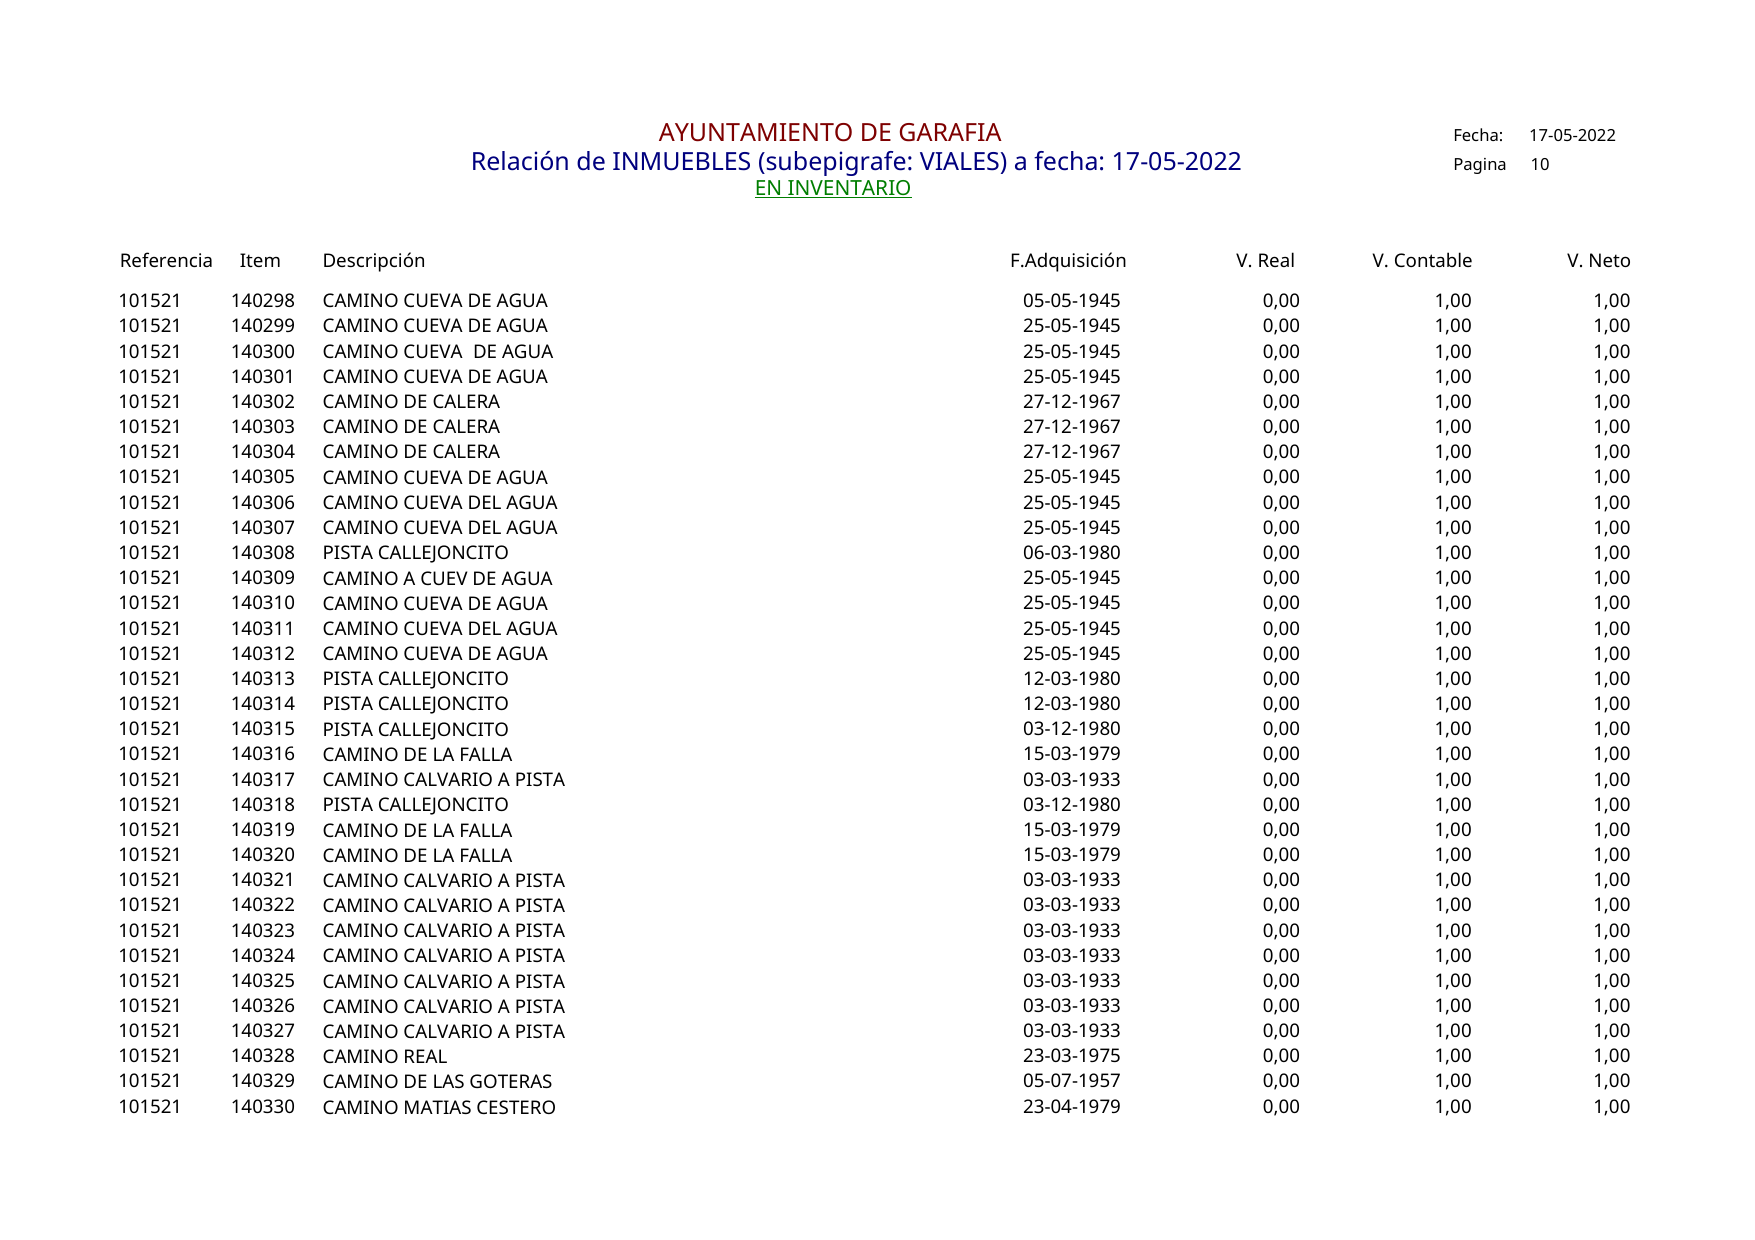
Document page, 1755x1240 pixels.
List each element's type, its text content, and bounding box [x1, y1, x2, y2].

text 1,00 [1593, 1046, 1654, 1067]
text V. Real [1236, 251, 1323, 272]
text CAMINO DE LA FALLA [322, 820, 544, 841]
text 101521 [118, 341, 206, 362]
text 140311 [231, 618, 318, 639]
text 140304 [231, 442, 318, 463]
text PISTA CALLEJONCITO [322, 795, 599, 816]
text 0,00 [1263, 719, 1324, 740]
text 101521 [118, 442, 206, 463]
text 1,00 [1593, 367, 1654, 387]
text 0,00 [1263, 794, 1324, 815]
text 140314 [231, 694, 318, 715]
text 1,00 [1593, 845, 1654, 866]
text PISTA CALLEJONCITO [322, 543, 599, 564]
text 1,00 [1593, 996, 1654, 1017]
text 0,00 [1263, 367, 1324, 387]
text 1,00 [1593, 694, 1654, 715]
text 03-12-1980 [1023, 794, 1144, 815]
text 1,00 [1434, 1096, 1496, 1117]
text PISTA CALLEJONCITO [322, 694, 599, 715]
text 1,00 [1434, 442, 1496, 463]
text 101521 [118, 417, 206, 438]
text CAMINO CUEVA DEL AGUA [322, 493, 599, 514]
text CAMINO CUEVA DE AGUA [322, 468, 599, 488]
text 0,00 [1263, 291, 1324, 312]
text 1,00 [1593, 442, 1654, 463]
text 23-04-1979 [1023, 1096, 1144, 1117]
text 101521 [118, 291, 206, 312]
text CAMINO A CUEV DE AGUA [322, 568, 599, 589]
text 101521 [118, 971, 206, 992]
text 12-03-1980 [1023, 669, 1144, 689]
text 1,00 [1593, 316, 1654, 337]
text 140327 [231, 1021, 318, 1042]
text CAMINO CALVARIO A PISTA [322, 971, 599, 992]
text 05-05-1945 [1023, 291, 1144, 312]
text 1,00 [1593, 669, 1654, 689]
text 1,00 [1593, 1071, 1654, 1092]
text 0,00 [1263, 618, 1324, 639]
text CAMINO DE LA FALLA [322, 846, 544, 866]
text 101521 [118, 719, 206, 740]
text 1,00 [1434, 593, 1496, 614]
text 140309 [231, 568, 318, 589]
text 25-05-1945 [1023, 367, 1144, 387]
text CAMINO DE CALERA [322, 442, 533, 463]
text 0,00 [1263, 694, 1324, 715]
text PISTA CALLEJONCITO [322, 669, 599, 690]
text 1,00 [1593, 543, 1654, 564]
text 0,00 [1263, 945, 1324, 966]
text 0,00 [1263, 895, 1324, 916]
text 25-05-1945 [1023, 341, 1144, 362]
text 0,00 [1263, 518, 1324, 538]
text 101521 [118, 316, 206, 337]
text 0,00 [1263, 744, 1324, 765]
text 25-05-1945 [1023, 593, 1144, 614]
text 140301 [231, 367, 318, 387]
text 101521 [118, 769, 206, 790]
text 101521 [118, 1096, 206, 1117]
text 140316 [231, 744, 318, 765]
text 0,00 [1263, 769, 1324, 790]
text CAMINO CUEVA DEL AGUA [322, 618, 599, 639]
text 1,00 [1434, 543, 1496, 564]
text 140324 [231, 945, 318, 966]
text 1,00 [1593, 643, 1654, 664]
text 1,00 [1593, 719, 1654, 740]
text 1,00 [1434, 870, 1496, 891]
text 25-05-1945 [1023, 643, 1144, 664]
text 0,00 [1263, 316, 1324, 337]
text 27-12-1967 [1023, 442, 1144, 463]
text 140317 [231, 769, 318, 790]
text 140325 [231, 971, 318, 992]
text 0,00 [1263, 392, 1324, 413]
text 101521 [118, 492, 206, 513]
text 0,00 [1263, 1096, 1324, 1117]
text 1,00 [1593, 467, 1654, 488]
text 140330 [231, 1096, 318, 1117]
text CAMINO CUEVA DE AGUA [322, 316, 587, 337]
text 03-03-1933 [1023, 971, 1144, 992]
text 101521 [118, 870, 206, 891]
text 101521 [118, 518, 206, 538]
text CAMINO CUEVA DE AGUA [322, 644, 599, 665]
text 1,00 [1593, 593, 1654, 614]
text 140302 [231, 392, 318, 413]
text 15-03-1979 [1023, 845, 1144, 866]
text 25-05-1945 [1023, 618, 1144, 639]
text 101521 [118, 568, 206, 589]
text 140322 [231, 895, 318, 916]
text 140313 [231, 669, 318, 689]
text CAMINO DE CALERA [322, 392, 587, 413]
text 140318 [231, 794, 318, 815]
text 1,00 [1434, 568, 1496, 589]
text 140328 [231, 1046, 318, 1067]
text 101521 [118, 643, 206, 664]
text 03-03-1933 [1023, 945, 1144, 966]
text 140320 [231, 845, 318, 866]
text 0,00 [1263, 568, 1324, 589]
text 1,00 [1593, 618, 1654, 639]
text 1,00 [1434, 744, 1496, 765]
text 140315 [231, 719, 318, 740]
text CAMINO REAL [322, 1047, 599, 1068]
text 1,00 [1593, 870, 1654, 891]
text CAMINO DE LA FALLA [322, 744, 599, 765]
text 15-03-1979 [1023, 819, 1144, 841]
text 101521 [118, 794, 206, 815]
text CAMINO CALVARIO A PISTA [322, 1022, 599, 1043]
text 1,00 [1434, 467, 1496, 488]
text 101521 [118, 945, 206, 966]
text 03-03-1933 [1023, 1021, 1144, 1042]
text 140326 [231, 996, 318, 1017]
text 03-03-1933 [1023, 895, 1144, 916]
text 101521 [118, 1046, 206, 1067]
text CAMINO CUEVA DE AGUA [322, 291, 587, 312]
text 25-05-1945 [1023, 467, 1144, 488]
text 1,00 [1434, 794, 1496, 815]
text CAMINO CUEVA DE AGUA [322, 341, 587, 362]
text 0,00 [1263, 341, 1324, 362]
text 25-05-1945 [1023, 568, 1144, 589]
text 1,00 [1434, 492, 1496, 513]
text CAMINO CALVARIO A PISTA [322, 997, 599, 1017]
text 1,00 [1593, 769, 1654, 790]
text 1,00 [1434, 971, 1496, 992]
text 1,00 [1593, 392, 1654, 413]
text 1,00 [1434, 643, 1496, 664]
text 1,00 [1593, 568, 1654, 589]
text 0,00 [1263, 845, 1324, 866]
text 101521 [118, 845, 206, 866]
text 1,00 [1593, 1021, 1654, 1042]
text 101521 [118, 819, 206, 841]
text 0,00 [1263, 1021, 1324, 1042]
text 101521 [118, 467, 206, 488]
text 1,00 [1593, 1096, 1654, 1117]
text 140329 [231, 1071, 318, 1092]
text 101521 [118, 744, 206, 765]
text 1,00 [1593, 341, 1654, 362]
text 03-03-1933 [1023, 870, 1144, 891]
text CAMINO CUEVA DE AGUA [322, 367, 587, 387]
text 140307 [231, 518, 318, 538]
text 1,00 [1593, 971, 1654, 992]
text 101521 [118, 618, 206, 639]
text CAMINO CALVARIO A PISTA [322, 946, 599, 967]
text 0,00 [1263, 643, 1324, 664]
text 140312 [231, 643, 318, 664]
text 27-12-1967 [1023, 417, 1144, 438]
text CAMINO DE CALERA [322, 417, 533, 438]
text 1,00 [1434, 316, 1496, 337]
text 1,00 [1434, 518, 1496, 538]
text 140323 [231, 920, 318, 941]
text 03-03-1933 [1023, 920, 1144, 941]
text 0,00 [1263, 819, 1324, 841]
text 1,00 [1434, 819, 1496, 841]
text 1,00 [1593, 291, 1654, 312]
text 1,00 [1434, 392, 1496, 413]
text 101521 [118, 669, 206, 689]
text 0,00 [1263, 467, 1324, 488]
text 140299 [231, 316, 318, 337]
text 25-05-1945 [1023, 316, 1144, 337]
text CAMINO DE LAS GOTERAS [322, 1072, 593, 1093]
text 12-03-1980 [1023, 694, 1144, 715]
text 1,00 [1434, 417, 1496, 438]
text CAMINO MATIAS CESTERO [322, 1097, 593, 1118]
text 140300 [231, 341, 318, 362]
text 1,00 [1434, 996, 1496, 1017]
text 0,00 [1263, 543, 1324, 564]
text 1,00 [1434, 341, 1496, 362]
text 101521 [118, 920, 206, 941]
text CAMINO CALVARIO A PISTA [322, 769, 599, 791]
text CAMINO CALVARIO A PISTA [322, 921, 599, 942]
text Relación de INMUEBLES (subepigrafe: VIALES) a fecha: 17-05-2022 [471, 148, 1245, 176]
text Descripción [322, 251, 445, 272]
text V. Neto [1567, 251, 1655, 272]
text 1,00 [1593, 945, 1654, 966]
text 0,00 [1263, 442, 1324, 463]
text 101521 [118, 996, 206, 1017]
text V. Contable [1372, 251, 1495, 272]
text 23-03-1975 [1023, 1046, 1144, 1067]
text 140321 [231, 870, 318, 891]
text 101521 [118, 367, 206, 387]
text 101521 [118, 1071, 206, 1092]
text 0,00 [1263, 417, 1324, 438]
text 1,00 [1593, 895, 1654, 916]
text Fecha: [1453, 126, 1529, 145]
text F.Adquisición [1010, 251, 1147, 272]
text 1,00 [1593, 819, 1654, 841]
text 140298 [231, 291, 318, 312]
text 140319 [231, 819, 318, 841]
text 1,00 [1434, 1046, 1496, 1067]
text 101521 [118, 593, 206, 614]
text Referencia Item [119, 251, 298, 272]
text 140310 [231, 593, 318, 614]
text 140308 [231, 543, 318, 564]
text 1,00 [1434, 719, 1496, 740]
text 1,00 [1593, 744, 1654, 765]
text 1,00 [1593, 492, 1654, 513]
text 1,00 [1593, 417, 1654, 438]
text CAMINO CALVARIO A PISTA [322, 896, 599, 917]
text 1,00 [1434, 1071, 1496, 1092]
text 1,00 [1434, 1021, 1496, 1042]
text AYUNTAMIENTO DE GARAFIA [659, 119, 1058, 147]
text 0,00 [1263, 920, 1324, 941]
text 1,00 [1434, 769, 1496, 790]
text 140305 [231, 467, 318, 488]
text 101521 [118, 895, 206, 916]
text 101521 [118, 392, 206, 413]
text 1,00 [1434, 895, 1496, 916]
text CAMINO CUEVA DEL AGUA [322, 518, 599, 539]
text PISTA CALLEJONCITO [322, 719, 599, 740]
text 140306 [231, 492, 318, 513]
text Pagina 10 [1453, 156, 1572, 174]
text 06-03-1980 [1023, 543, 1144, 564]
text 25-05-1945 [1023, 492, 1144, 513]
text 1,00 [1434, 618, 1496, 639]
text 1,00 [1434, 845, 1496, 866]
text 1,00 [1434, 920, 1496, 941]
text 0,00 [1263, 870, 1324, 891]
text CAMINO CALVARIO A PISTA [322, 871, 599, 892]
text 1,00 [1434, 945, 1496, 966]
text 0,00 [1263, 593, 1324, 614]
text 1,00 [1434, 367, 1496, 387]
text 101521 [118, 694, 206, 715]
text 1,00 [1434, 291, 1496, 312]
text EN INVENTARIO [754, 177, 942, 200]
text 1,00 [1434, 694, 1496, 715]
text 140303 [231, 417, 318, 438]
text 05-07-1957 [1023, 1071, 1144, 1092]
text 0,00 [1263, 492, 1324, 513]
text 101521 [118, 1021, 206, 1042]
text 1,00 [1434, 669, 1496, 689]
text 101521 [118, 543, 206, 564]
text 15-03-1979 [1023, 744, 1144, 765]
text 0,00 [1263, 1071, 1324, 1092]
text 03-03-1933 [1023, 996, 1144, 1017]
text 0,00 [1263, 971, 1324, 992]
text 0,00 [1263, 996, 1324, 1017]
text 0,00 [1263, 669, 1324, 689]
text 27-12-1967 [1023, 392, 1144, 413]
text 25-05-1945 [1023, 518, 1144, 538]
text 1,00 [1593, 920, 1654, 941]
text 1,00 [1593, 794, 1654, 815]
text 1,00 [1593, 518, 1654, 538]
text 0,00 [1263, 1046, 1324, 1067]
text CAMINO CUEVA DE AGUA [322, 593, 599, 614]
text 17-05-2022 [1529, 126, 1639, 145]
text 03-03-1933 [1023, 769, 1144, 790]
text 03-12-1980 [1023, 719, 1144, 740]
